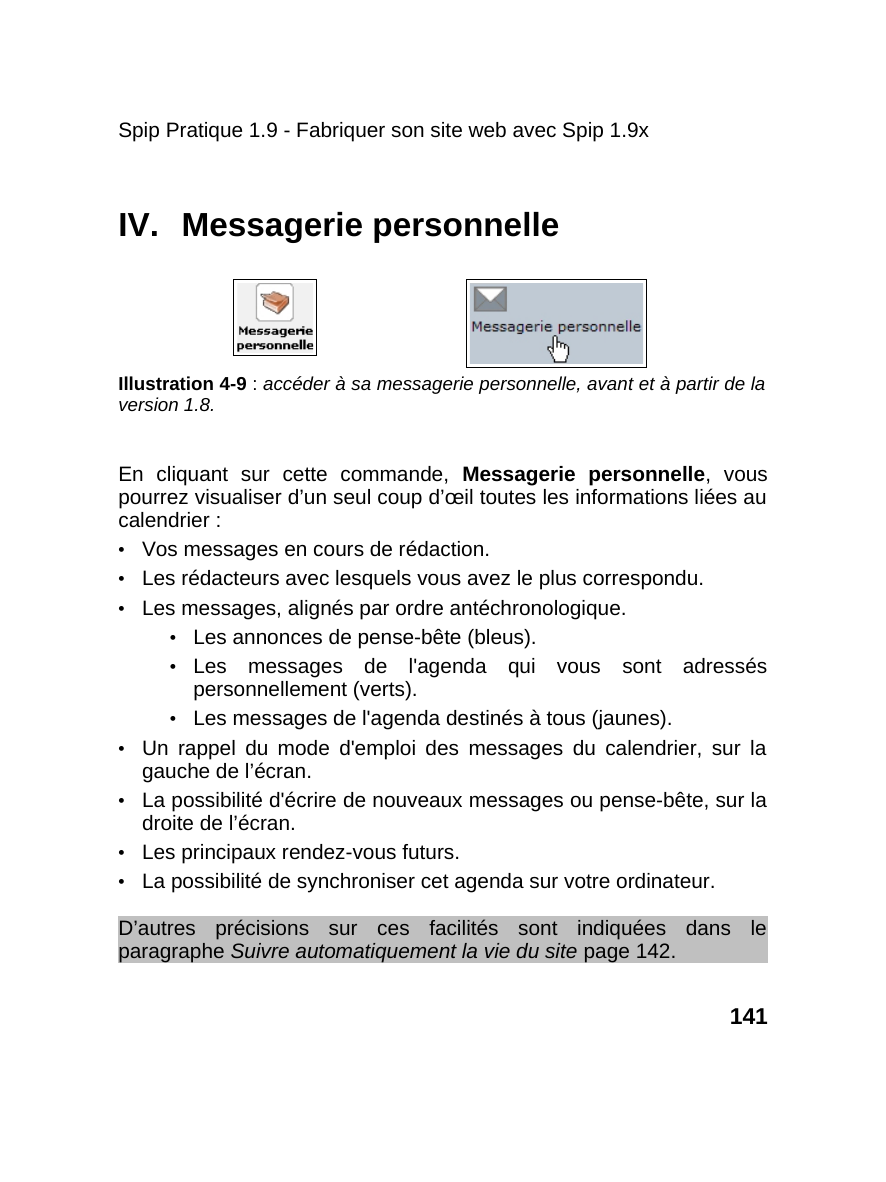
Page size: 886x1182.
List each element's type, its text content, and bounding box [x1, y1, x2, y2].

subtitle Messagerie personnelle [118, 207, 768, 244]
list Les annonces de pense-bête (bleus). [169, 625, 768, 648]
list Un rappel du mode d'emploi des messages du calendrier, sur la gauche de l’écran. [118, 736, 768, 782]
list La possibilité d'écrire de nouveaux messages ou pense-bête, sur la droite de l’écran. [118, 788, 768, 835]
list La possibilité de synchroniser cet agenda sur votre ordinateur. [118, 870, 768, 893]
list Les messages, alignés par ordre antéchronologique. [118, 596, 768, 619]
list Vos messages en cours de rédaction. [118, 538, 768, 561]
text Illustration 4-9 : accéder à sa messagerie personnelle, avant et à partir de la version 1.8. [118, 371, 768, 416]
list Les rédacteurs avec lesquels vous avez le plus correspondu. [118, 567, 768, 590]
list Les messages de l'agenda qui vous sont adressés personnellement (verts). [169, 654, 768, 701]
picture [237, 283, 314, 353]
text En cliquant sur cette commande, Messagerie personnelle, vous pourrez visualiser d’un seul coup d’œil toutes les informations liées au calendrier : [118, 462, 768, 532]
picture [469, 283, 644, 364]
list Les principaux rendez-vous futurs. [118, 841, 768, 864]
list Les messages de l'agenda destinés à tous (jaunes). [169, 707, 768, 730]
text D’autres précisions sur ces facilités sont indiquées dans le paragraphe Suivre automatiquement la vie du site page 141. [118, 916, 768, 963]
